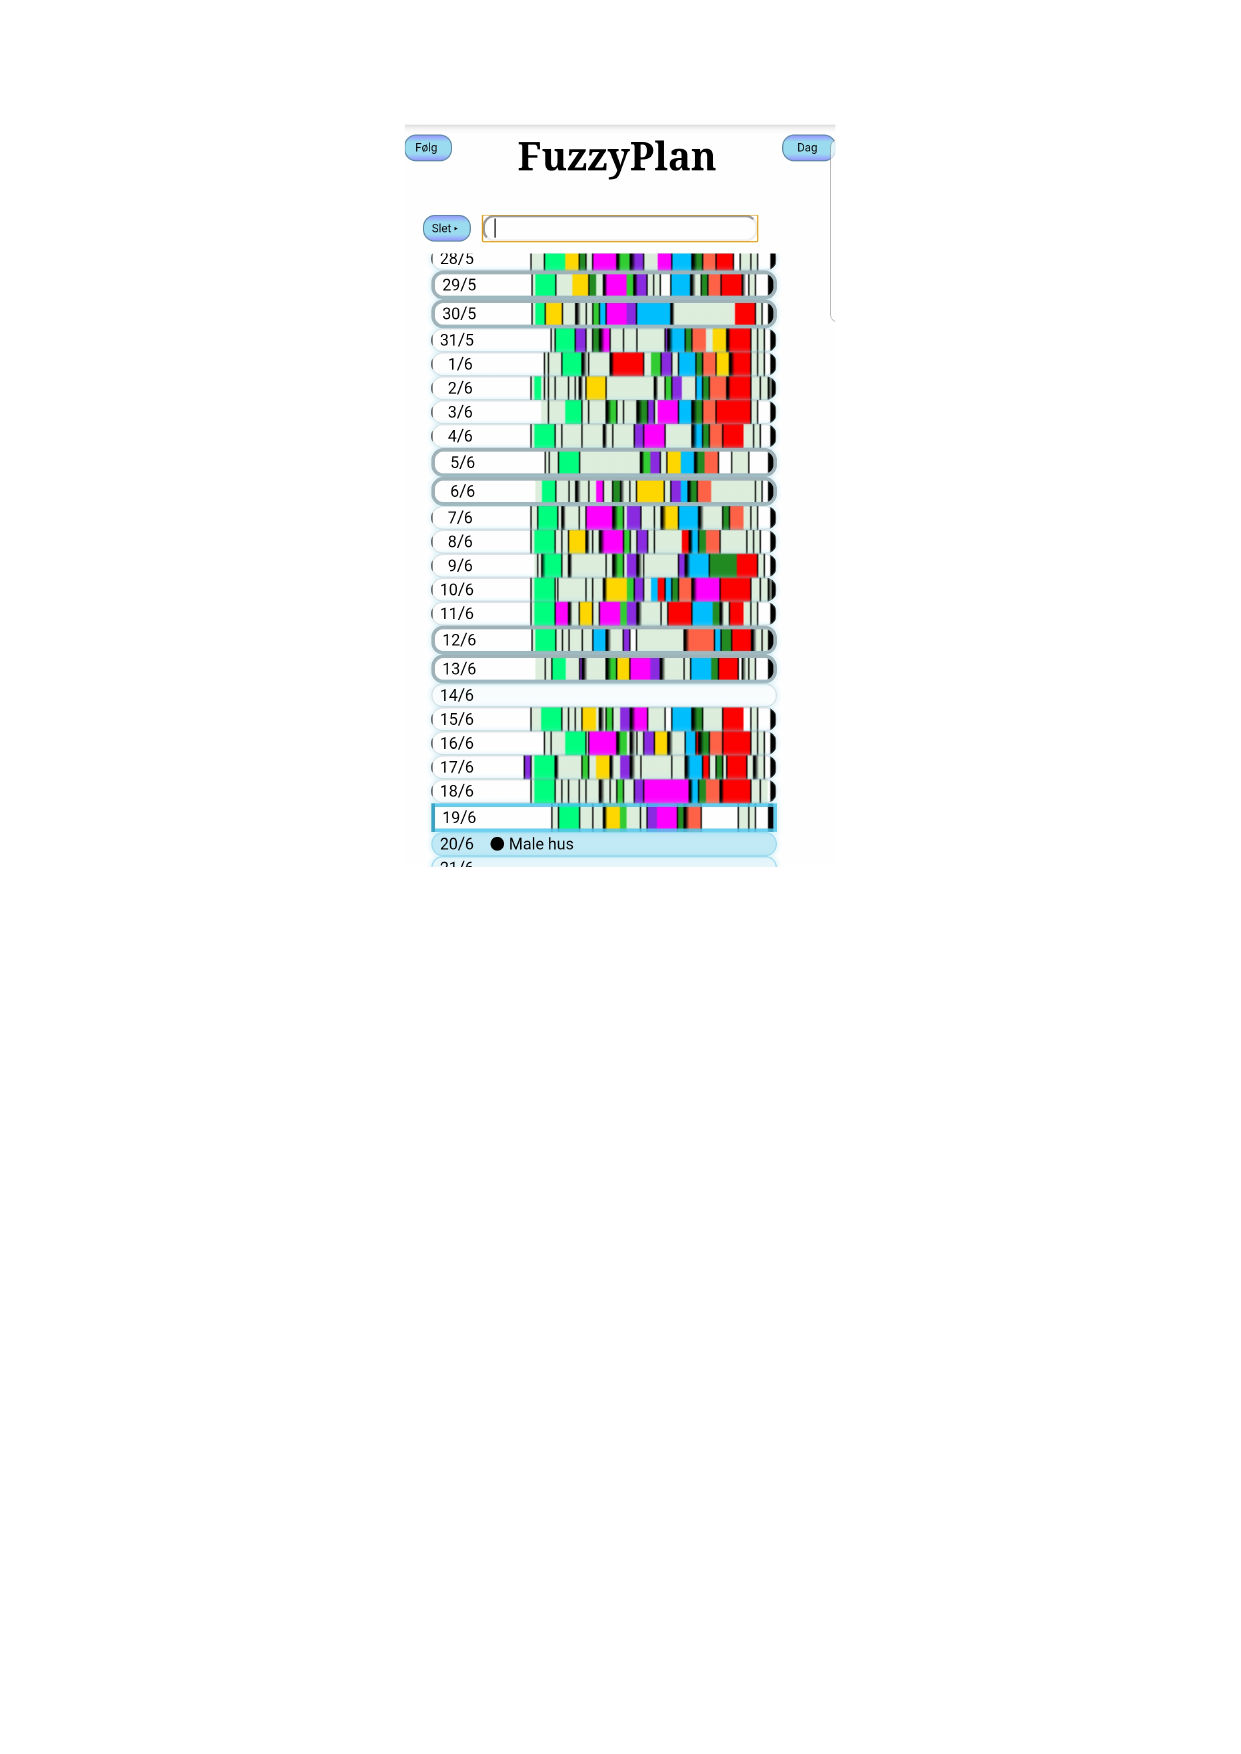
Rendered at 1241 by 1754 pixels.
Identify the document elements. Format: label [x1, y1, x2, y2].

picture [404, 118, 836, 867]
